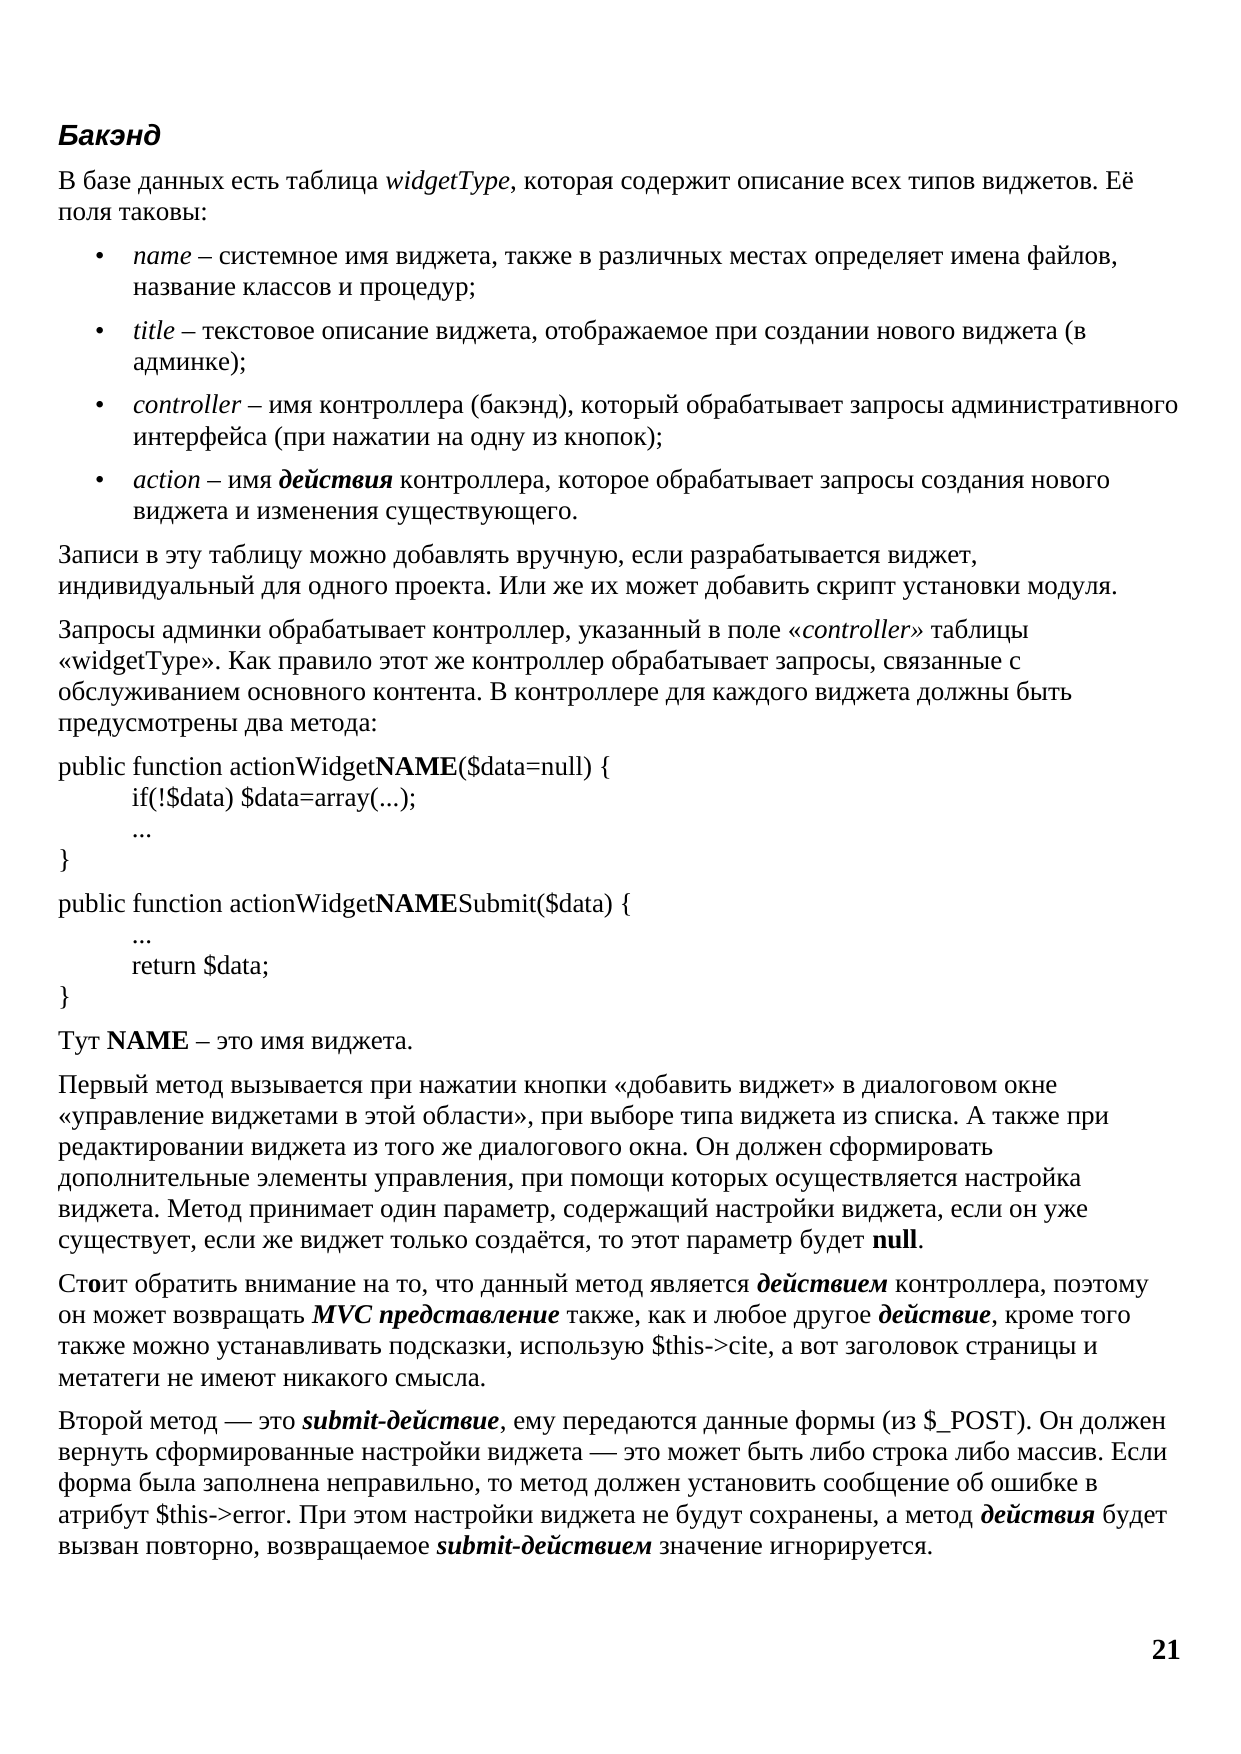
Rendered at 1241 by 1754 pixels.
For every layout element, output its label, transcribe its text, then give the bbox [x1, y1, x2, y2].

text Первый метод вызывается при нажатии кнопки «добавить виджет» в диалоговом окне «управление виджетами в этой области», при выборе типа виджета из списка. А также при редактировании виджета из того же диалогового окна. Он должен сформировать дополнительные элементы управления, при помощи которых осуществляется настройка виджета. Метод принимает один параметр, содержащий настройки виджета, если он уже существует, если же виджет только создаётся, то этот параметр будет null. [58, 1068, 1181, 1255]
subtitle Бакэнд [58, 118, 1181, 152]
list title – текстовое описание виджета, отображаемое при создании нового виджета (в админке); [95, 314, 1181, 376]
text Запросы админки обрабатывает контроллер, указанный в поле «controller» таблицы «widgetType». Как правило этот же контроллер обрабатывает запросы, связанные с обслуживанием основного контента. В контроллере для каждого виджета должны быть предусмотрены два метода: [58, 613, 1181, 737]
text Стоит обратить внимание на то, что данный метод является действием контроллера, поэтому он может возвращать MVC представление также, как и любое другое действие, кроме того также можно устанавливать подсказки, использую $this->cite, а вот заголовок страницы и метатеги не имеют никакого смысла. [58, 1267, 1181, 1392]
text В базе данных есть таблица widgetType, которая содержит описание всех типов виджетов. Её поля таковы: [58, 164, 1181, 226]
text Второй метод — это submit-действие, ему передаются данные формы (из $_POST). Он должен вернуть сформированные настройки виджета — это может быть либо строка либо массив. Если форма была заполнена неправильно, то метод должен установить сообщение об ошибке в атрибут $this->error. При этом настройки виджета не будут сохранены, а метод действия будет вызван повторно, возвращаемое submit-действием значение игнорируется. [58, 1404, 1181, 1560]
text Записи в эту таблицу можно добавлять вручную, если разрабатывается виджет, индивидуальный для одного проекта. Или же их может добавить скрипт установки модуля. [58, 538, 1181, 600]
list name – системное имя виджета, также в различных местах определяет имена файлов, название классов и процедур; [95, 239, 1181, 301]
text public function actionWidgetNAME($data=null) { if(!$data) $data=array(...); ... } [58, 750, 1181, 874]
list action – имя действия контроллера, которое обрабатывает запросы создания нового виджета и изменения существующего. [95, 463, 1181, 526]
text Тут NAME – это имя виджета. [58, 1024, 1181, 1055]
text public function actionWidgetNAMESubmit($data) { ... return $data; } [58, 887, 1181, 1012]
list controller – имя контроллера (бакэнд), который обрабатывает запросы административного интерфейса (при нажатии на одну из кнопок); [95, 388, 1181, 451]
